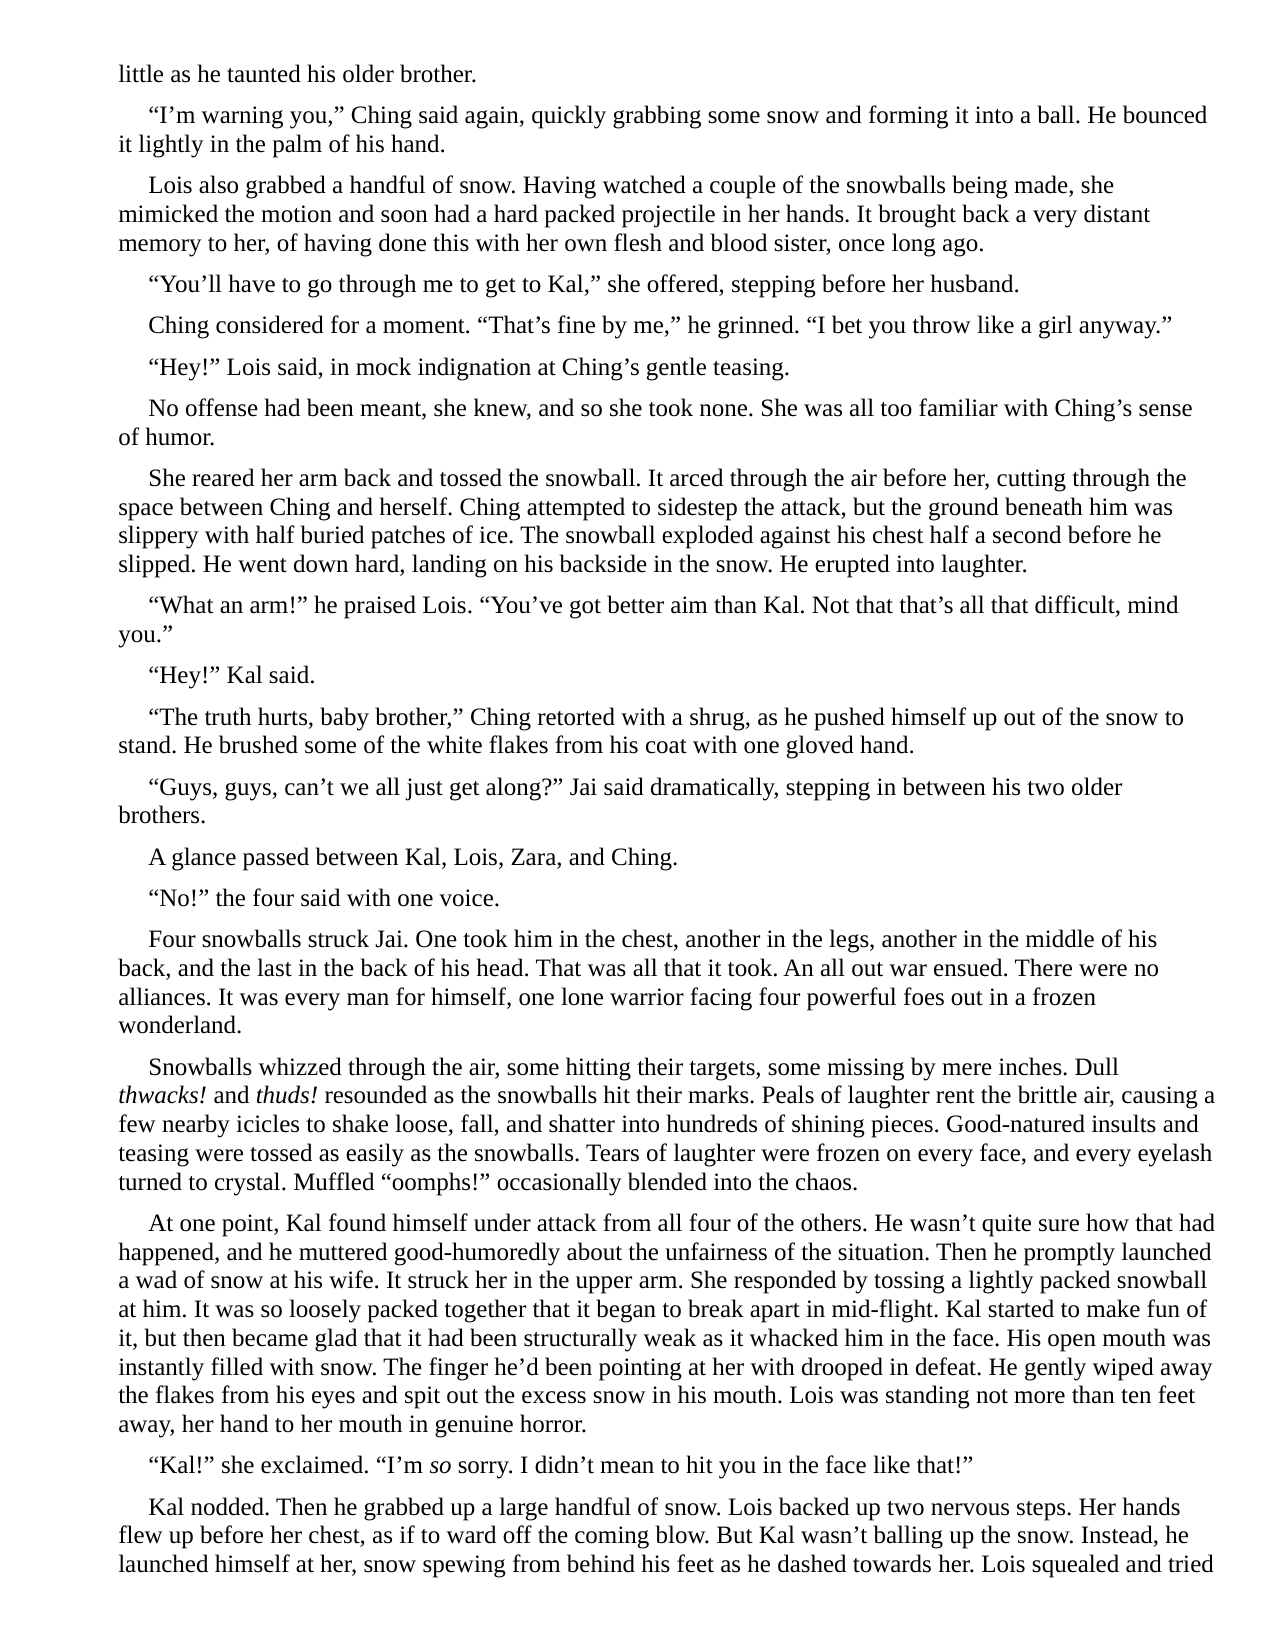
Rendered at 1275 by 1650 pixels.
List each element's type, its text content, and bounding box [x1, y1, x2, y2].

text little as he taunted his older brother. [118, 59, 1216, 88]
text Kal nodded. Then he grabbed up a large handful of snow. Lois backed up two nervous steps. Her hands flew up before her chest, as if to ward off the coming blow. But Kal wasn’t balling up the snow. Instead, he launched himself at her, snow spewing from behind his feet as he dashed towards her. Lois squealed and tried [118, 1492, 1216, 1578]
text At one point, Kal found himself under attack from all four of the others. He wasn’t quite sure how that had happened, and he muttered good-humoredly about the unfairness of the situation. Then he promptly launched a wad of snow at his wife. It struck her in the upper arm. She responded by tossing a lightly packed snowball at him. It was so loosely packed together that it began to break apart in mid-flight. Kal started to make fun of it, but then became glad that it had been structurally weak as it whacked him in the face. His open mouth was instantly filled with snow. The finger he’d been pointing at her with drooped in defeat. He gently wiped away the flakes from his eyes and spit out the excess snow in his mouth. Lois was standing not more than ten feet away, her hand to her mouth in genuine horror. [118, 1208, 1216, 1438]
text A glance passed between Kal, Lois, Zara, and Ching. [118, 842, 1216, 870]
text “The truth hurts, baby brother,” Ching retorted with a shrug, as he pushed himself up out of the snow to stand. He brushed some of the white flakes from his coat with one gloved hand. [118, 702, 1216, 759]
text Four snowballs struck Jai. One took him in the chest, another in the legs, another in the middle of his back, and the last in the back of his head. That was all that it took. An all out war ensued. There were no alliances. It was every man for himself, one lone warrior facing four powerful foes out in a frozen wonderland. [118, 924, 1216, 1039]
text “Hey!” Kal said. [118, 660, 1216, 689]
text Lois also grabbed a handful of snow. Having watched a couple of the snowballs being made, she mimicked the motion and soon had a hard packed projectile in her hands. It brought back a very distant memory to her, of having done this with her own flesh and blood sister, once long ago. [118, 170, 1216, 257]
text “Guys, guys, can’t we all just get along?” Jai said dramatically, stepping in between his two older brothers. [118, 772, 1216, 829]
text “You’ll have to go through me to get to Kal,” she offered, stepping before her husband. [118, 269, 1216, 298]
text “I’m warning you,” Ching said again, quickly grabbing some snow and forming it into a ball. He bounced it lightly in the palm of his hand. [118, 100, 1216, 158]
text Snowballs whizzed through the air, some hitting their targets, some missing by mere inches. Dull thwacks! and thuds! resounded as the snowballs hit their marks. Peals of laughter rent the brittle air, causing a few nearby icicles to shake loose, fall, and shatter into hundreds of shining pieces. Good-natured insults and teasing were tossed as easily as the snowballs. Tears of laughter were frozen on every face, and every eyelash turned to crystal. Muffled “oomphs!” occasionally blended into the chaos. [118, 1052, 1216, 1195]
text “What an arm!” he praised Lois. “You’ve got better aim than Kal. Not that that’s all that difficult, mind you.” [118, 590, 1216, 648]
text She reared her arm back and tossed the snowball. It arced through the air before her, cutting through the space between Ching and herself. Ching attempted to sidestep the attack, but the ground beneath him was slippery with half buried patches of ice. The snowball exploded against his chest half a second before he slipped. He went down hard, landing on his backside in the snow. He erupted into laughter. [118, 463, 1216, 578]
text “Kal!” she exclaimed. “I’m so sorry. I didn’t mean to hit you in the face like that!” [118, 1450, 1216, 1479]
text No offense had been meant, she knew, and so she took none. She was all too familiar with Ching’s sense of humor. [118, 393, 1216, 450]
text “Hey!” Lois said, in mock indignation at Ching’s gentle teasing. [118, 352, 1216, 380]
text “No!” the four said with one voice. [118, 883, 1216, 912]
text Ching considered for a moment. “That’s fine by me,” he grinned. “I bet you throw like a girl anyway.” [118, 310, 1216, 339]
